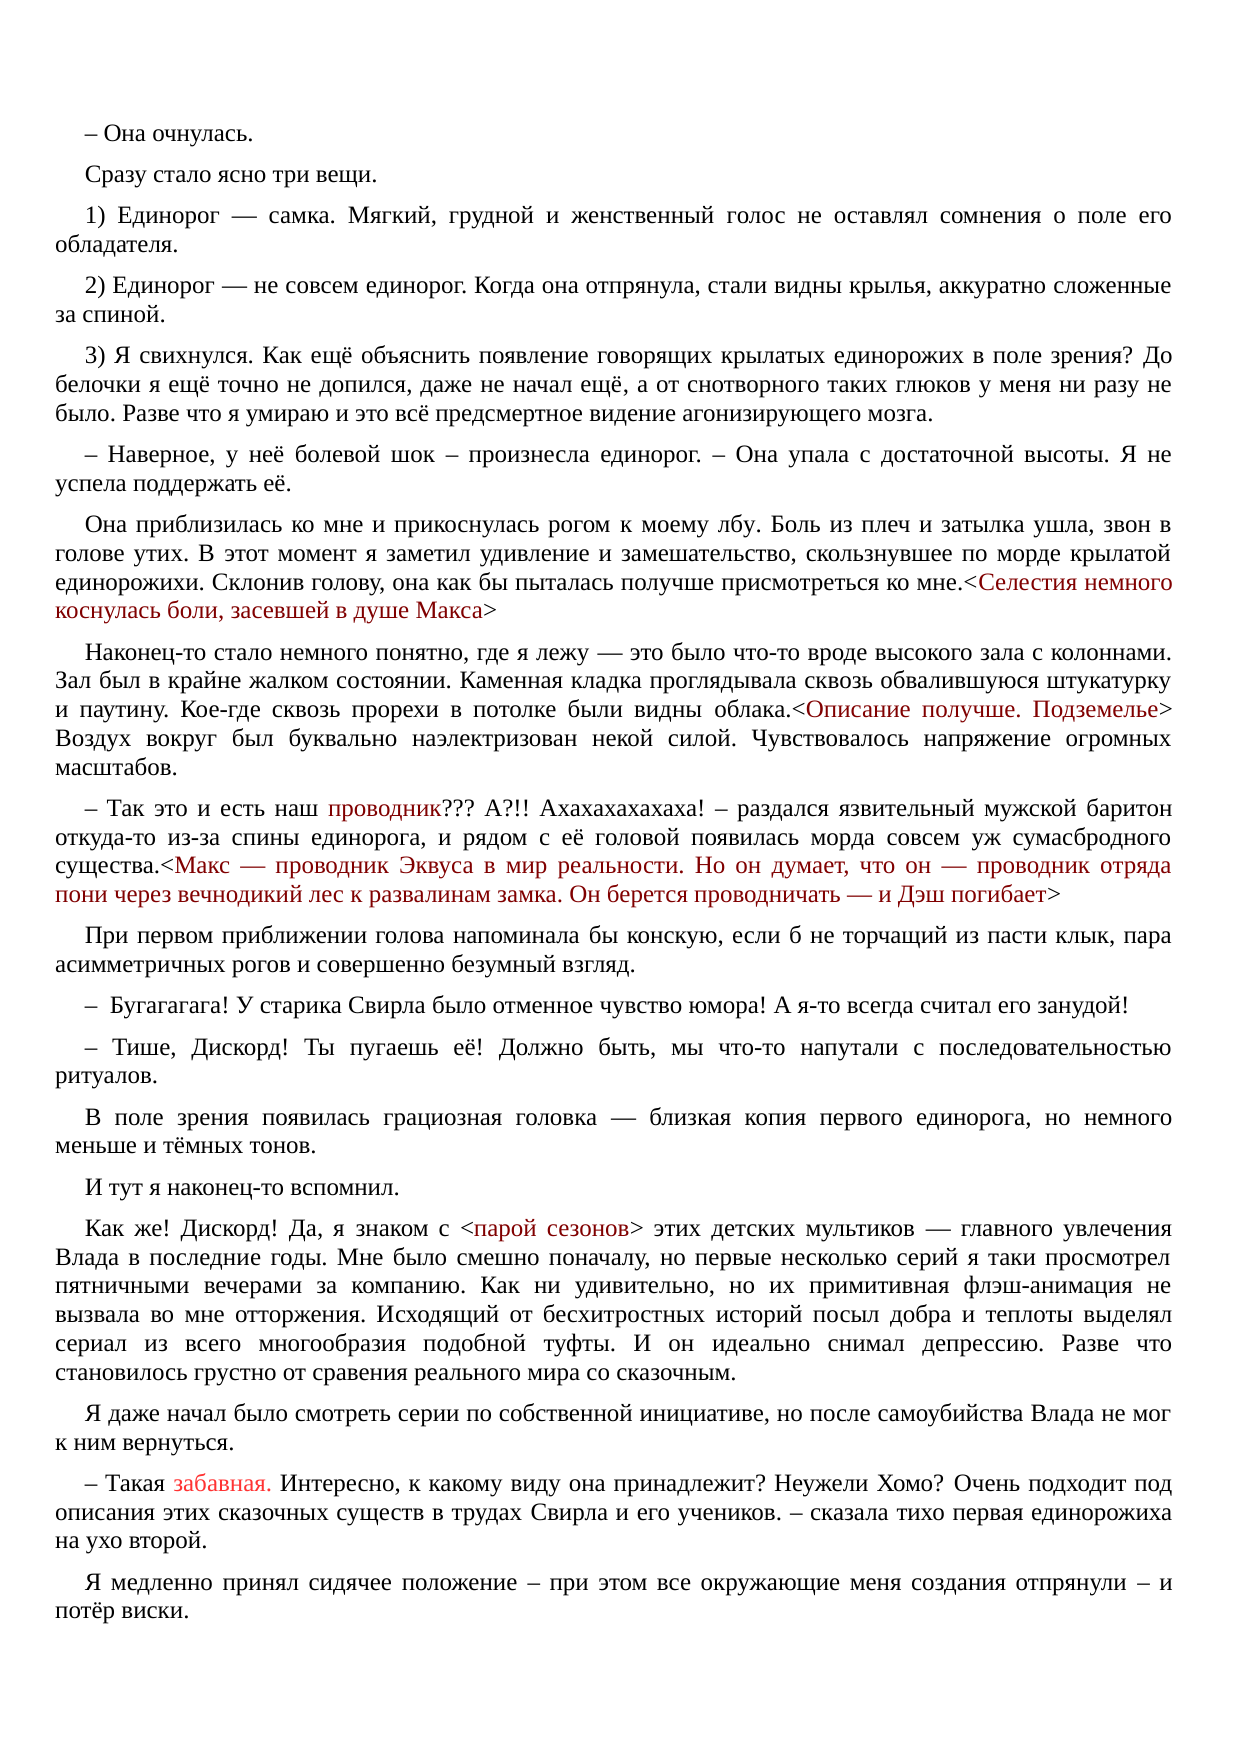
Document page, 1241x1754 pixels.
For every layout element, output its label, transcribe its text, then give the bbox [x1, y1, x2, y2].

text Сразу стало ясно три вещи. [55, 159, 1172, 188]
text – Она очнулась. [55, 118, 1172, 147]
text – Тише, Дискорд! Ты пугаешь её! Должно быть, мы что-то напутали с последовательностью ритуалов. [55, 1032, 1172, 1089]
text Я даже начал было смотреть серии по собственной инициативе, но после самоубийства Влада не мог к ним вернуться. [55, 1398, 1172, 1456]
text Как же! Дискорд! Да, я знаком с <парой сезонов> этих детских мультиков — главного увлечения Влада в последние годы. Мне было смешно поначалу, но первые несколько серий я таки просмотрел пятничными вечерами за компанию. Как ни удивительно, но их примитивная флэш-анимация не вызвала во мне отторжения. Исходящий от бесхитростных историй посыл добра и теплоты выделял сериал из всего многообразия подобной туфты. И он идеально снимал депрессию. Разве что становилось грустно от сравения реального мира со сказочным. [55, 1213, 1172, 1386]
text При первом приближении голова напоминала бы конскую, если б не торчащий из пасти клык, пара асимметричных рогов и совершенно безумный взгляд. [55, 921, 1172, 978]
text – Наверное, у неё болевой шок – произнесла единорог. – Она упала с достаточной высоты. Я не успела поддержать её. [55, 439, 1172, 497]
text – Такая забавная. Интересно, к какому виду она принадлежит? Неужели Хомо? Очень подходит под описания этих сказочных существ в трудах Свирла и его учеников. – сказала тихо первая единорожиха на ухо второй. [55, 1468, 1172, 1554]
text Наконец-то стало немного понятно, где я лежу — это было что-то вроде высокого зала с колоннами. Зал был в крайне жалком состоянии. Каменная кладка проглядывала сквозь обвалившуюся штукатурку и паутину. Кое-где сквозь прорехи в потолке были видны облака.<Описание получше. Подземелье> Воздух вокруг был буквально наэлектризован некой силой. Чувствовалось напряжение огромных масштабов. [55, 637, 1172, 781]
text И тут я наконец-то вспомнил. [55, 1172, 1172, 1201]
text Она приблизилась ко мне и прикоснулась рогом к моему лбу. Боль из плеч и затылка ушла, звон в голове утих. В этот момент я заметил удивление и замешательство, скользнувшее по морде крылатой единорожихи. Склонив голову, она как бы пыталась получше присмотреться ко мне.<Селестия немного коснулась боли, засевшей в душе Макса> [55, 509, 1172, 624]
text В поле зрения появилась грациозная головка — близкая копия первого единорога, но немного меньше и тёмных тонов. [55, 1102, 1172, 1159]
text – Так это и есть наш проводник??? А?!! Ахахахахахаха! – раздался язвительный мужской баритон откуда-то из-за спины единорога, и рядом с её головой появилась морда совсем уж сумасбродного существа.<Макс — проводник Эквуса в мир реальности. Но он думает, что он — проводник отряда пони через вечнодикий лес к развалинам замка. Он берется проводничать — и Дэш погибает> [55, 793, 1172, 908]
text Я медленно принял сидячее положение – при этом все окружающие меня создания отпрянули – и потёр виски. [55, 1567, 1172, 1624]
text 1) Единорог — самка. Мягкий, грудной и женственный голос не оставлял сомнения о поле его обладателя. [55, 201, 1172, 258]
text 2) Единорог — не совсем единорог. Когда она отпрянула, стали видны крылья, аккуратно сложенные за спиной. [55, 271, 1172, 328]
text 3) Я свихнулся. Как ещё объяснить появление говорящих крылатых единорожих в поле зрения? До белочки я ещё точно не допился, даже не начал ещё, а от снотворного таких глюков у меня ни разу не было. Разве что я умираю и это всё предсмертное видение агонизирующего мозга. [55, 341, 1172, 427]
text – Бугагагага! У старика Свирла было отменное чувство юмора! А я-то всегда считал его занудой! [55, 991, 1172, 1019]
